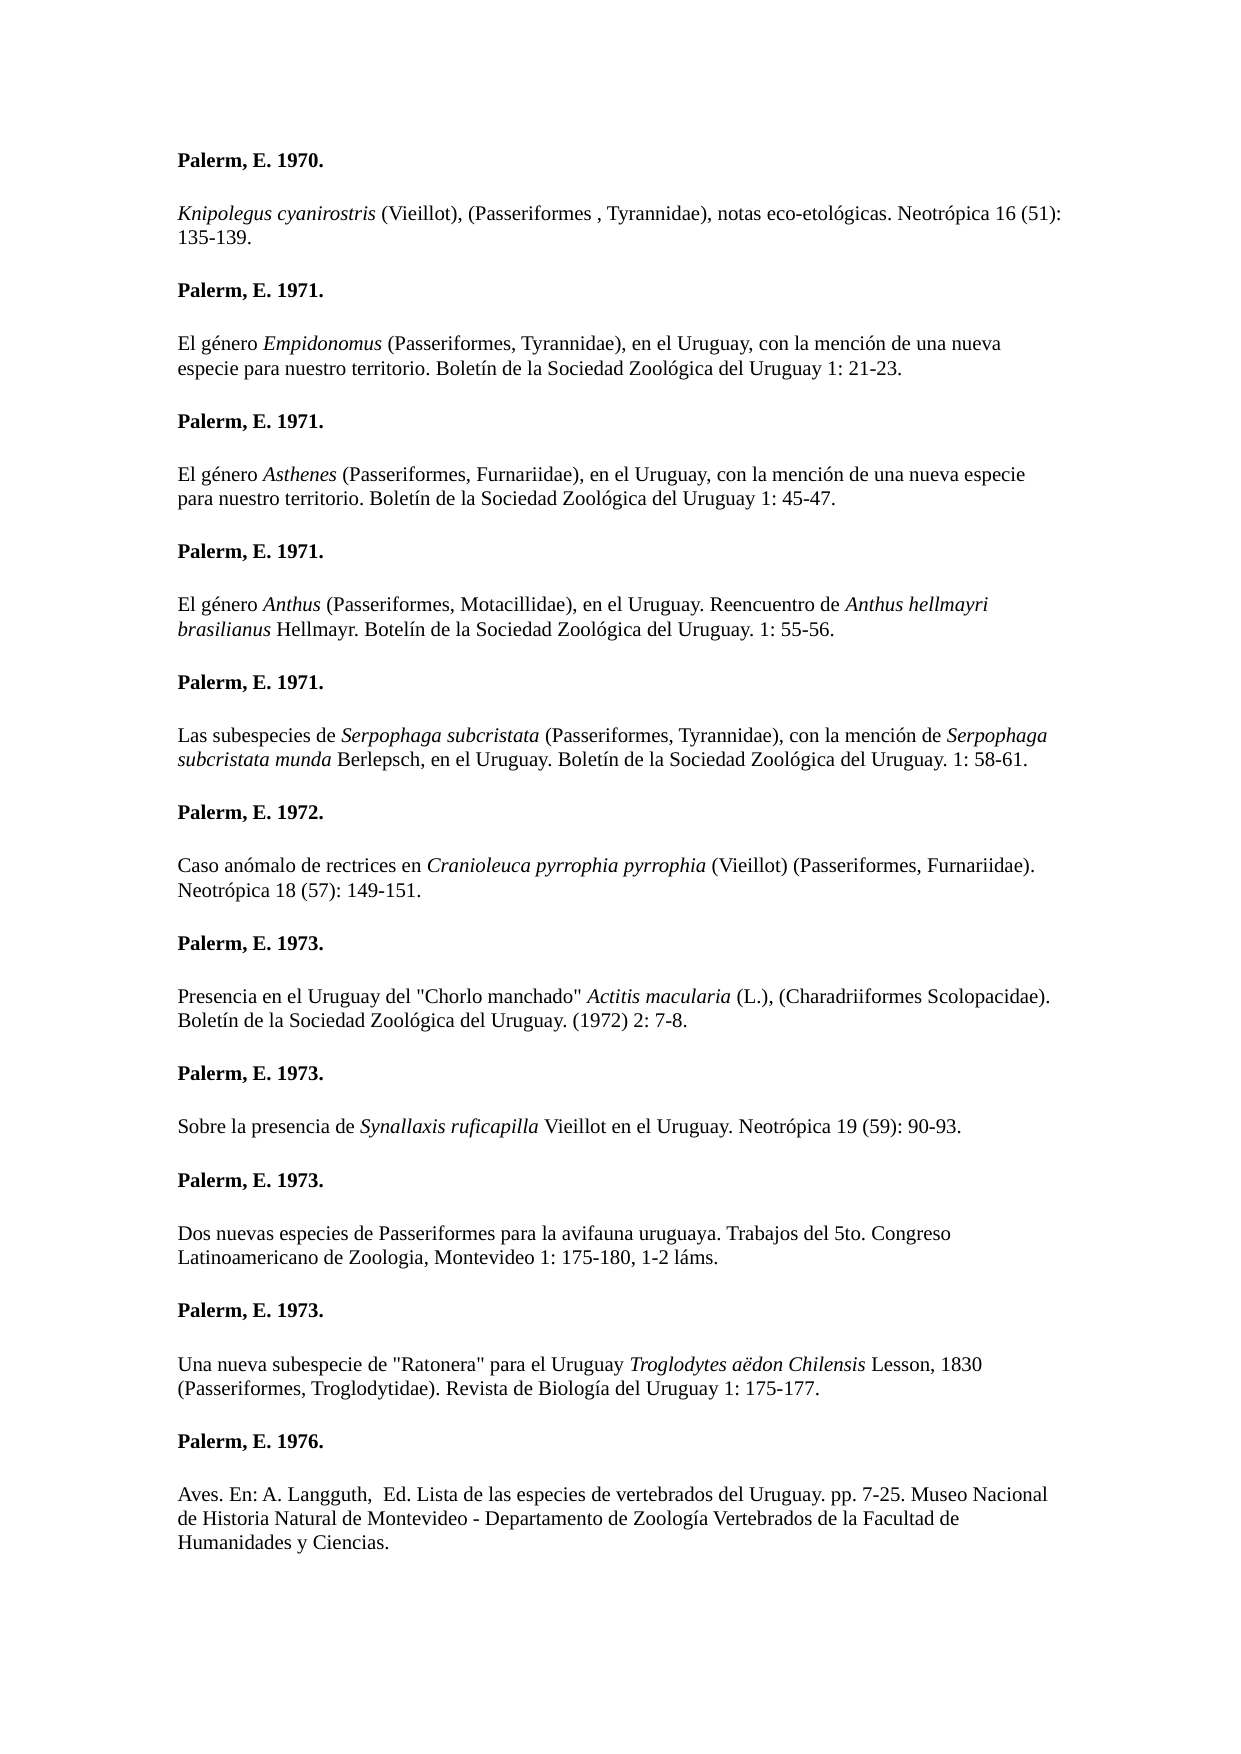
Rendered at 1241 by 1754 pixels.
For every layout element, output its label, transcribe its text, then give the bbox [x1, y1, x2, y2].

text Sobre la presencia de Synallaxis ruficapilla Vieillot en el Uruguay. Neotrópica 19 (59): 90-93. [177, 1114, 1063, 1138]
text Palerm, E. 1973. [177, 931, 1063, 955]
text Las subespecies de Serpophaga subcristata (Passeriformes, Tyrannidae), con la mención de Serpophaga subcristata munda Berlepsch, en el Uruguay. Boletín de la Sociedad Zoológica del Uruguay. 1: 58-61. [177, 723, 1063, 771]
text El género Anthus (Passeriformes, Motacillidae), en el Uruguay. Reencuentro de Anthus hellmayri brasilianus Hellmayr. Botelín de la Sociedad Zoológica del Uruguay. 1: 55-56. [177, 592, 1063, 641]
text Palerm, E. 1971. [177, 670, 1063, 694]
text Una nueva subespecie de "Ratonera" para el Uruguay Troglodytes aëdon Chilensis Lesson, 1830 (Passeriformes, Troglodytidae). Revista de Biología del Uruguay 1: 175-177. [177, 1351, 1063, 1399]
text El género Empidonomus (Passeriformes, Tyrannidae), en el Uruguay, con la mención de una nueva especie para nuestro territorio. Boletín de la Sociedad Zoológica del Uruguay 1: 21-23. [177, 331, 1063, 379]
text Palerm, E. 1972. [177, 800, 1063, 824]
text Palerm, E. 1976. [177, 1429, 1063, 1453]
text Palerm, E. 1971. [177, 278, 1063, 302]
text Presencia en el Uruguay del "Chorlo manchado" Actitis macularia (L.), (Charadriiformes Scolopacidae). Boletín de la Sociedad Zoológica del Uruguay. (1972) 2: 7-8. [177, 984, 1063, 1032]
text Palerm, E. 1970. [177, 148, 1063, 172]
text Knipolegus cyanirostris (Vieillot), (Passeriformes , Tyrannidae), notas eco-etológicas. Neotrópica 16 (51): 135-139. [177, 201, 1063, 249]
text El género Asthenes (Passeriformes, Furnariidae), en el Uruguay, con la mención de una nueva especie para nuestro territorio. Boletín de la Sociedad Zoológica del Uruguay 1: 45-47. [177, 462, 1063, 510]
text Palerm, E. 1973. [177, 1298, 1063, 1322]
text Caso anómalo de rectrices en Cranioleuca pyrrophia pyrrophia (Vieillot) (Passeriformes, Furnariidae). Neotrópica 18 (57): 149-151. [177, 853, 1063, 902]
text Aves. En: A. Langguth, Ed. Lista de las especies de vertebrados del Uruguay. pp. 7-25. Museo Nacional de Historia Natural de Montevideo - Departamento de Zoología Vertebrados de la Facultad de Humanidades y Ciencias. [177, 1482, 1063, 1554]
text Palerm, E. 1973. [177, 1168, 1063, 1192]
text Palerm, E. 1971. [177, 539, 1063, 563]
text Dos nuevas especies de Passeriformes para la avifauna uruguaya. Trabajos del 5to. Congreso Latinoamericano de Zoologia, Montevideo 1: 175-180, 1-2 láms. [177, 1221, 1063, 1269]
text Palerm, E. 1971. [177, 409, 1063, 433]
text Palerm, E. 1973. [177, 1061, 1063, 1085]
